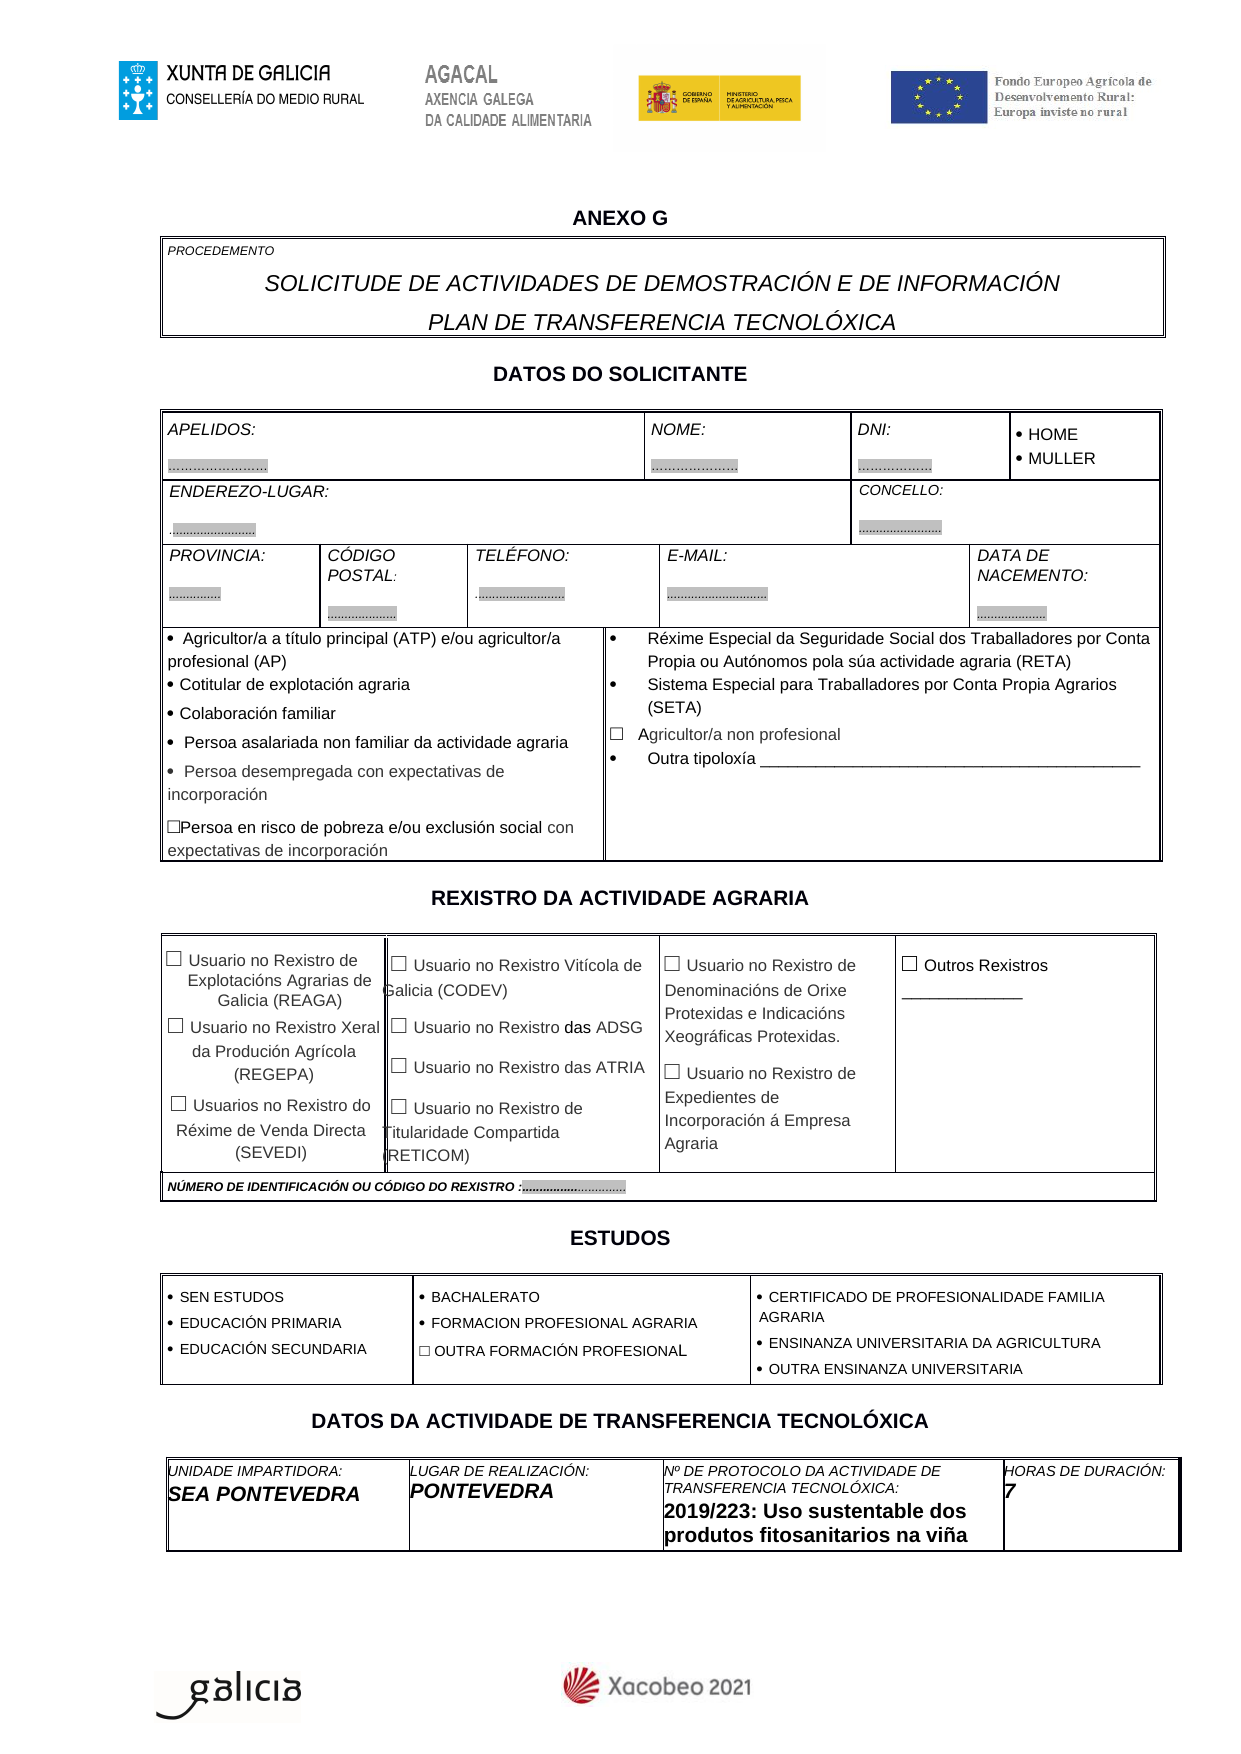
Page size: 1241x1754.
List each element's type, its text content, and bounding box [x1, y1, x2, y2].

picture [414, 44, 826, 152]
table_header HOME MULLER [1011, 413, 1159, 479]
table_header HORAS DE DURACIÓN: 7 [1005, 1460, 1178, 1550]
text ESTUDOS [177, 1225, 1063, 1249]
table_cell NÚMERO DE IDENTIFICACIÓN OU CÓDIGO DO REXISTRO :.............................. [163, 1173, 1154, 1200]
picture [132, 86, 144, 113]
table_header □ Usuario no Rexistro de Explotacións Agrarias de Galicia (REAGA) □ Usuario no Rexistro Xeral da Produción Agrícola (REGEPA) □ Usuarios no Rexistro do Réxime de Venda Directa (SEVEDI) [162, 936, 386, 1171]
table_cell DATA DE NACEMENTO: .................... [970, 545, 1159, 627]
table_header NOME: ………………… [645, 413, 850, 479]
table_header SEN ESTUDOS EDUCACIÓN PRIMARIA EDUCACIÓN SECUNDARIA [163, 1276, 412, 1384]
table_cell TELÉFONO: .......................... [468, 545, 659, 627]
table_cell CONCELLO: ........................ [852, 481, 1159, 543]
table_header APELIDOS: …………………… [163, 413, 644, 479]
picture [158, 61, 364, 120]
picture [153, 1671, 301, 1723]
text REXISTRO DA ACTIVIDADE AGRARIA [177, 886, 1063, 909]
table_cell Réxime Especial da Seguridade Social dos Traballadores por Conta Propia ou Autónomos pola súa actividade agraria (RETA) Sistema Especial para Traballadores por Conta Propia Agrarios (SETA) □ Agricultor/a non profesional Outra tipoloxía _________________________________________ [606, 628, 1159, 860]
table_cell ENDEREZO-LUGAR: ......................... [163, 481, 850, 543]
table_cell PROVINCIA: ............... [163, 545, 319, 627]
picture [561, 1662, 754, 1707]
table_header UNIDADE IMPARTIDORA: SEA PONTEVEDRA [169, 1460, 409, 1550]
text ANEXO G [177, 205, 1063, 229]
picture [884, 65, 1162, 129]
table_header □ Usuario no Rexistro Vitícola de Galicia (CODEV) □ Usuario no Rexistro das ADSG □ Usuario no Rexistro das ATRIA □ Usuario no Rexistro de Titularidade Compartida (RETICOM) [386, 936, 659, 1171]
table_cell Agricultor/a a título principal (ATP) e/ou agricultor/a profesional (AP) Cotitular de explotación agraria Colaboración familiar Persoa asalariada non familiar da actividade agraria Persoa desempregada con expectativas de incorporación □Persoa en risco de pobreza e/ou exclusión social con expectativas de incorporación [163, 628, 603, 860]
table_header LUGAR DE REALIZACIÓN: PONTEVEDRA [410, 1460, 663, 1550]
text DATOS DA ACTIVIDADE DE TRANSFERENCIA TECNOLÓXICA [177, 1409, 1063, 1433]
table_header DNI: ……………… [852, 413, 1009, 479]
table_cell CÓDIGO POSTAL: .................... [321, 545, 467, 627]
table_header Nº DE PROTOCOLO DA ACTIVIDADE DE TRANSFERENCIA TECNOLÓXICA: 2019/223: Uso sustentable dos produtos fitosanitarios na viña [664, 1460, 1003, 1550]
table_header □ Usuario no Rexistro de Denominacións de Orixe Protexidas e Indicacións Xeográficas Protexidas. □ Usuario no Rexistro de Expedientes de Incorporación á Empresa Agraria [660, 936, 895, 1171]
table_header □ Outros Rexistros _____________ [896, 936, 1154, 1171]
table_header BACHALERATO FORMACION PROFESIONAL AGRARIA □ OUTRA FORMACIÓN PROFESIONAL [414, 1276, 750, 1384]
table_cell E-MAIL: ............................. [660, 545, 969, 627]
table_header PROCEDEMENTO SOLICITUDE DE ACTIVIDADES DE DEMOSTRACIÓN E DE INFORMACIÓN PLAN DE TRANSFERENCIA TECNOLÓXICA [163, 239, 1163, 335]
table_header CERTIFICADO DE PROFESIONALIDADE FAMILIA AGRARIA ENSINANZA UNIVERSITARIA DA AGRICULTURA OUTRA ENSINANZA UNIVERSITARIA [751, 1276, 1159, 1384]
text DATOS DO SOLICITANTE [177, 362, 1063, 386]
